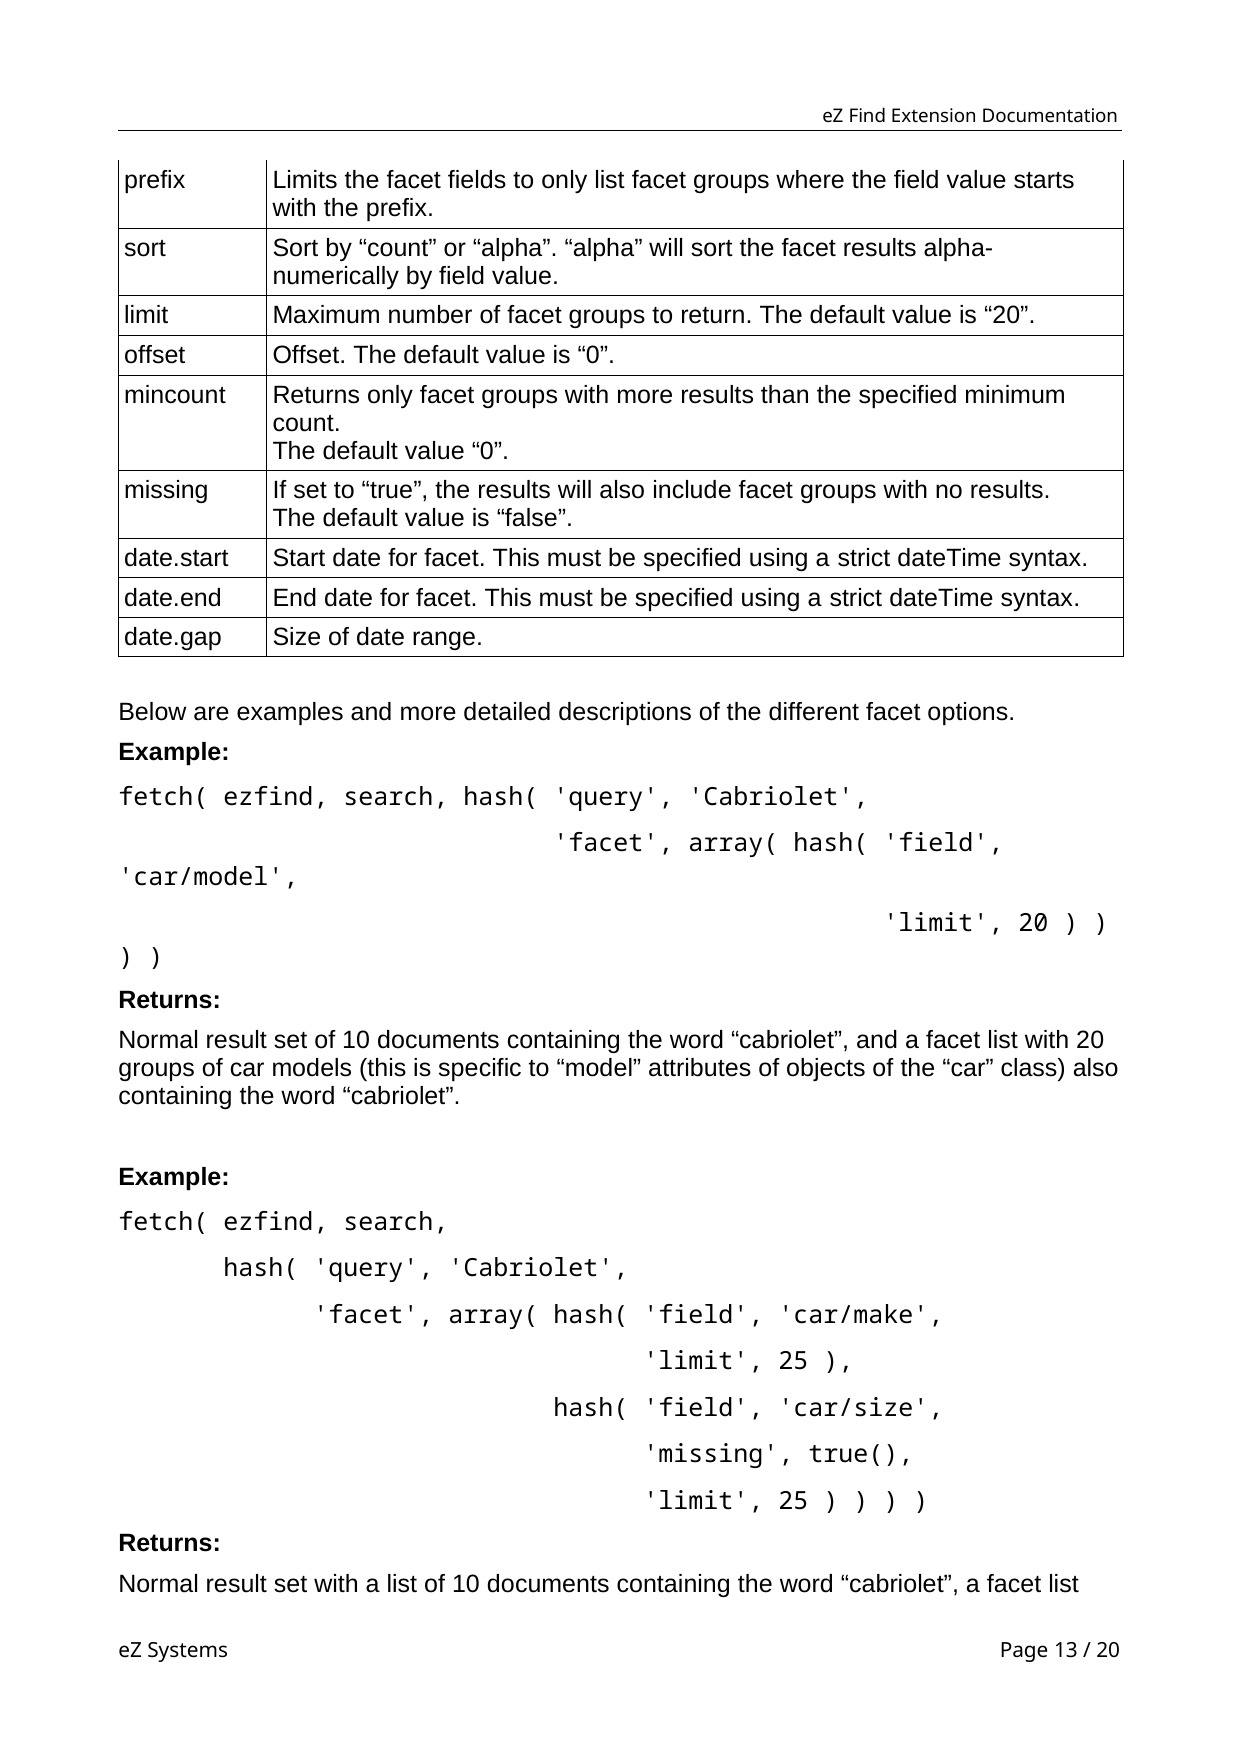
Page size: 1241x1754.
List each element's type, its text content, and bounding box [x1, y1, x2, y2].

table_cell Offset. The default value is “0”. [267, 336, 1123, 375]
table_cell If set to “true”, the results will also include facet groups with no results. The default value is “false”. [267, 471, 1123, 538]
table_cell missing [119, 471, 266, 538]
table_cell mincount [119, 376, 266, 470]
table_cell offset [119, 336, 266, 375]
table_cell date.end [119, 578, 266, 617]
table_cell Maximum number of facet groups to return. The default value is “20”. [267, 296, 1123, 335]
text hash( 'field', 'car/size', [118, 1389, 1122, 1423]
text 'facet', array( hash( 'field', 'car/model', [118, 825, 1122, 893]
text fetch( ezfind, search, [118, 1204, 1122, 1238]
table_cell sort [119, 229, 266, 295]
text Returns: [118, 1529, 1122, 1557]
table_cell Size of date range. [267, 618, 1123, 656]
table_cell date.gap [119, 618, 266, 656]
table_cell prefix [119, 160, 266, 228]
text Normal result set with a list of 10 documents containing the word “cabriolet”, a facet list [118, 1569, 1122, 1597]
text Below are examples and more detailed descriptions of the different facet options. [118, 697, 1122, 725]
text Example: [118, 1163, 1122, 1191]
table_cell Start date for facet. This must be specified using a strict dateTime syntax. [267, 539, 1123, 577]
table_cell End date for facet. This must be specified using a strict dateTime syntax. [267, 578, 1123, 617]
text 'limit', 20 ) ) ) ) [118, 905, 1122, 973]
text 'missing', true(), [118, 1436, 1122, 1470]
table_cell Returns only facet groups with more results than the specified minimum count. The default value “0”. [267, 376, 1123, 470]
text 'facet', array( hash( 'field', 'car/make', [118, 1297, 1122, 1331]
text 'limit', 25 ), [118, 1343, 1122, 1377]
table_cell date.start [119, 539, 266, 577]
text fetch( ezfind, search, hash( 'query', 'Cabriolet', [118, 778, 1122, 812]
table_cell Limits the facet fields to only list facet groups where the field value starts with the prefix. [267, 160, 1123, 228]
table_cell limit [119, 296, 266, 335]
text 'limit', 25 ) ) ) ) [118, 1482, 1122, 1516]
table_cell Sort by “count” or “alpha”. “alpha” will sort the facet results alpha-numerically by field value. [267, 229, 1123, 295]
text hash( 'query', 'Cabriolet', [118, 1250, 1122, 1284]
text Normal result set of 10 documents containing the word “cabriolet”, and a facet list with 20 groups of car models (this is specific to “model” attributes of objects of the “car” class) also containing the word “cabriolet”. [118, 1026, 1122, 1110]
text Example: [118, 738, 1122, 766]
text Returns: [118, 986, 1122, 1013]
